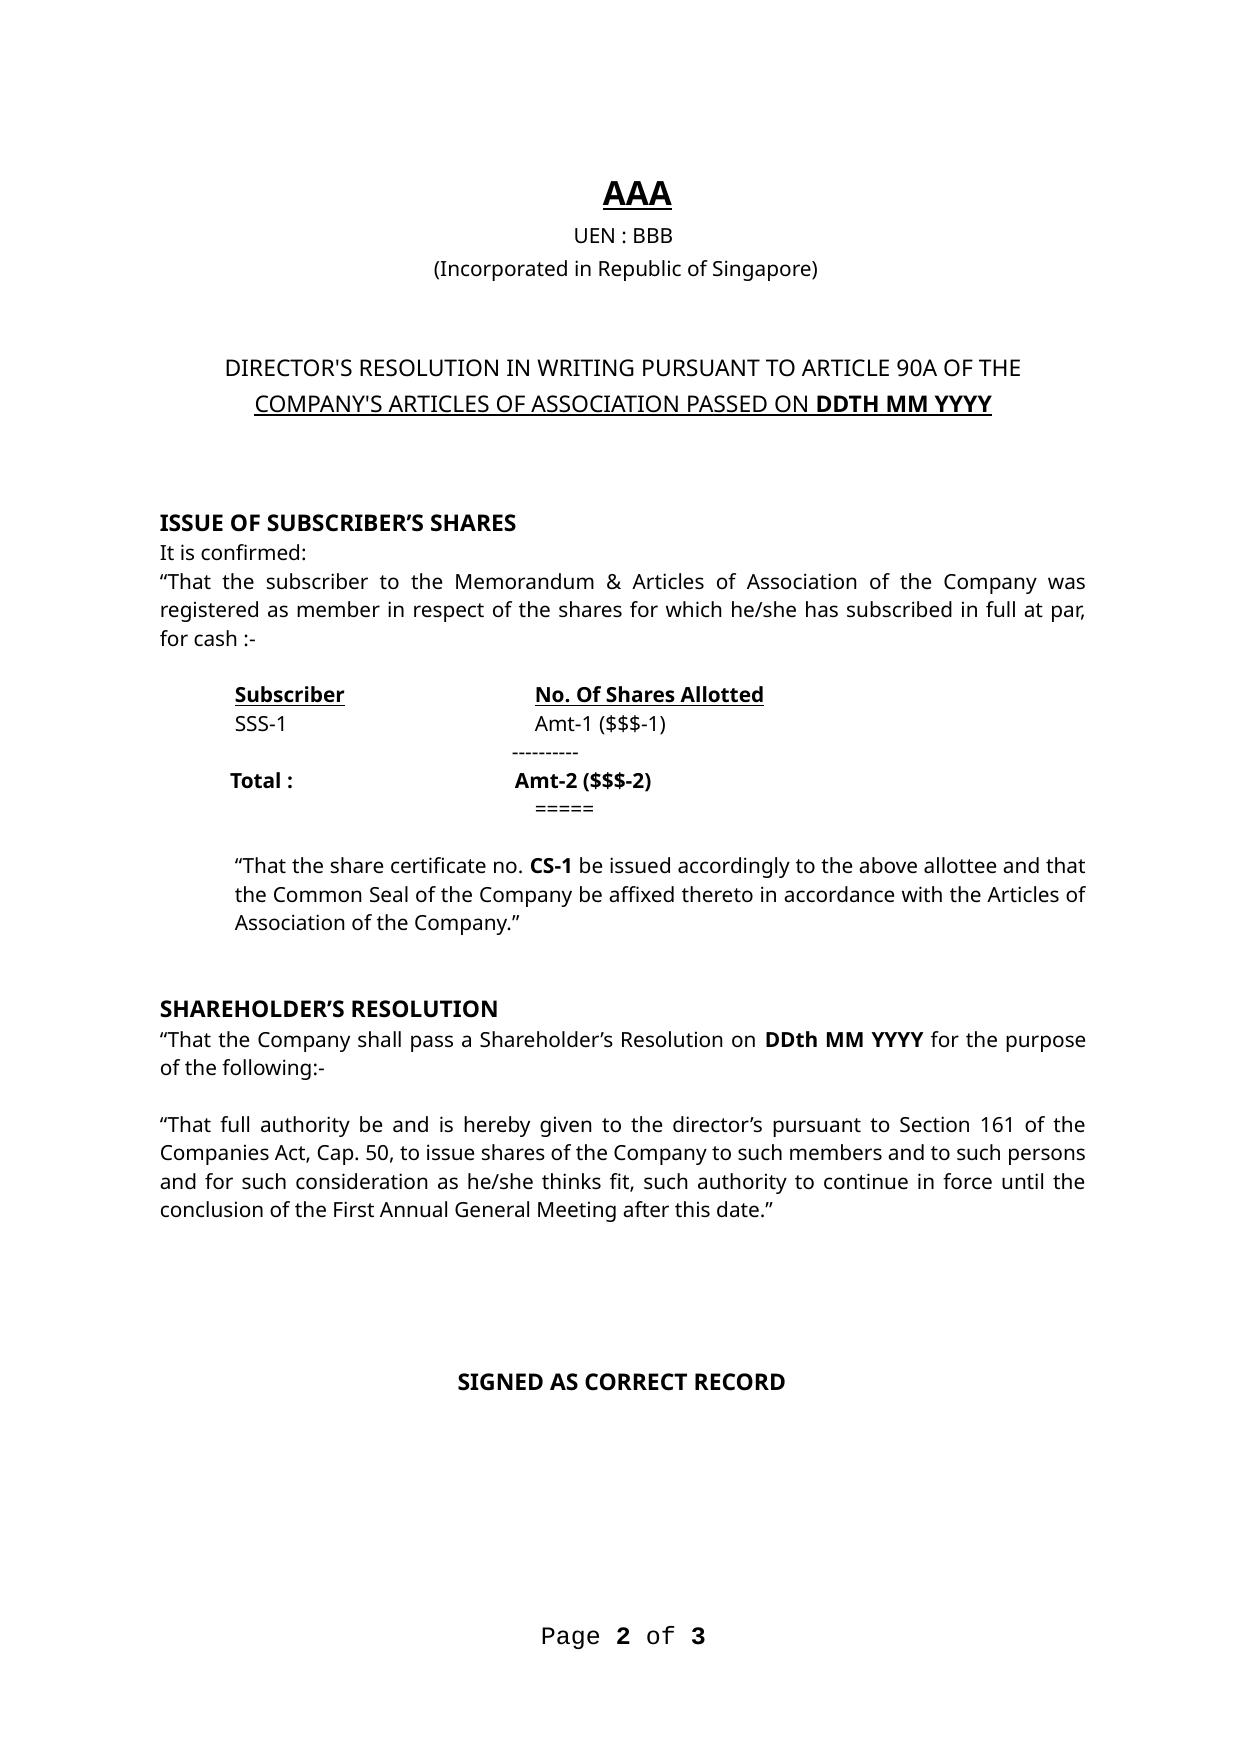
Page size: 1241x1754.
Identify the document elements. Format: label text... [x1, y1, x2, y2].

text It is confirmed: [159, 538, 1087, 567]
text ---------- [159, 737, 1087, 766]
text SHAREHOLDER’S RESOLUTION [159, 993, 1087, 1025]
text COMPANY'S ARTICLES OF ASSOCIATION PASSED ON DDTH MM YYYY [159, 388, 1087, 419]
text Subscriber No. Of Shares Allotted [159, 681, 1087, 709]
text (Incorporated in Republic of Singapore) [159, 254, 1087, 282]
text DIRECTOR'S RESOLUTION IN WRITING PURSUANT TO ARTICLE 90A OF THE [159, 352, 1087, 383]
text “That the share certificate no. CS-1 be issued accordingly to the above allottee and that the Common Seal of the Company be affixed thereto in accordance with the Articles of Association of the Company.” [234, 851, 1087, 937]
table_cell [148, 89, 288, 117]
text ===== [159, 794, 1087, 823]
text “That the subscriber to the Memorandum & Articles of Association of the Company was registered as member in respect of the shares for which he/she has subscribed in full at par, for cash :- [159, 567, 1087, 652]
text SSS-1 Amt-1 ($$$-1) [159, 709, 1087, 737]
text SIGNED AS CORRECT RECORD [234, 1366, 1087, 1397]
text “That the Company shall pass a Shareholder’s Resolution on DDth MM YYYY for the purpose of the following:- [159, 1025, 1087, 1082]
text Total : Amt-2 ($$$-2) [159, 766, 1087, 794]
text ISSUE OF SUBSCRIBER’S SHARES [159, 507, 1087, 538]
text UEN : BBB [159, 221, 1087, 250]
text AAA [188, 169, 1087, 215]
text “That full authority be and is hereby given to the director’s pursuant to Section 161 of the Companies Act, Cap. 50, to issue shares of the Company to such members and to such persons and for such consideration as he/she thinks fit, such authority to continue in force until the conclusion of the First Annual General Meeting after this date.” [159, 1110, 1087, 1224]
